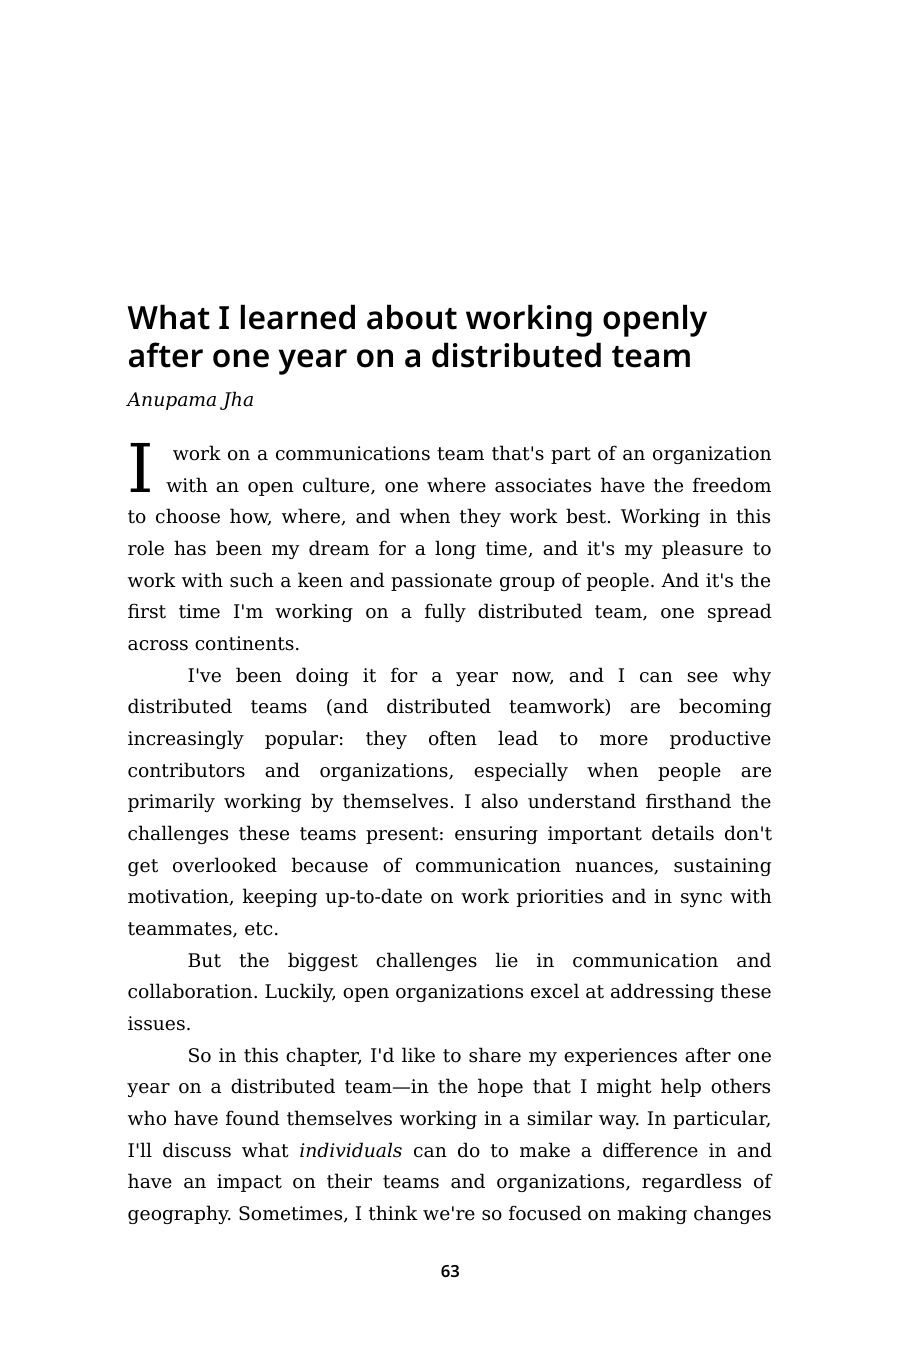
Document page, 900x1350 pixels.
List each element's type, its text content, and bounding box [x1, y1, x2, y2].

text I work on a communications team that's part of an organization with an open culture, one where associates have the freedom to choose how, where, and when they work best. Working in this role has been my dream for a long time, and it's my pleasure to work with such a keen and passionate group of people. And it's the first time I'm working on a fully distributed team, one spread across continents. [127, 443, 772, 655]
text But the biggest challenges lie in communication and collaboration. Luckily, open organizations excel at addressing these issues. [127, 950, 772, 1035]
text So in this chapter, I'd like to share my experiences after one year on a distributed team—in the hope that I might help others who have found themselves working in a similar way. In particular, I'll discuss what individuals can do to make a difference in and have an impact on their teams and organizations, regardless of geography. Sometimes, I think we're so focused on making changes [127, 1045, 772, 1225]
text I've been doing it for a year now, and I can see why distributed teams (and distributed teamwork) are becoming increasingly popular: they often lead to more productive contributors and organizations, especially when people are primarily working by themselves. I also understand firsthand the challenges these teams present: ensuring important details don't get overlooked because of communication nuances, sustaining motivation, keeping up-to-date on work priorities and in sync with teammates, etc. [127, 665, 772, 940]
text Anupama Jha [127, 389, 772, 411]
subtitle What I learned about working openly after one year on a distributed team [127, 298, 772, 377]
